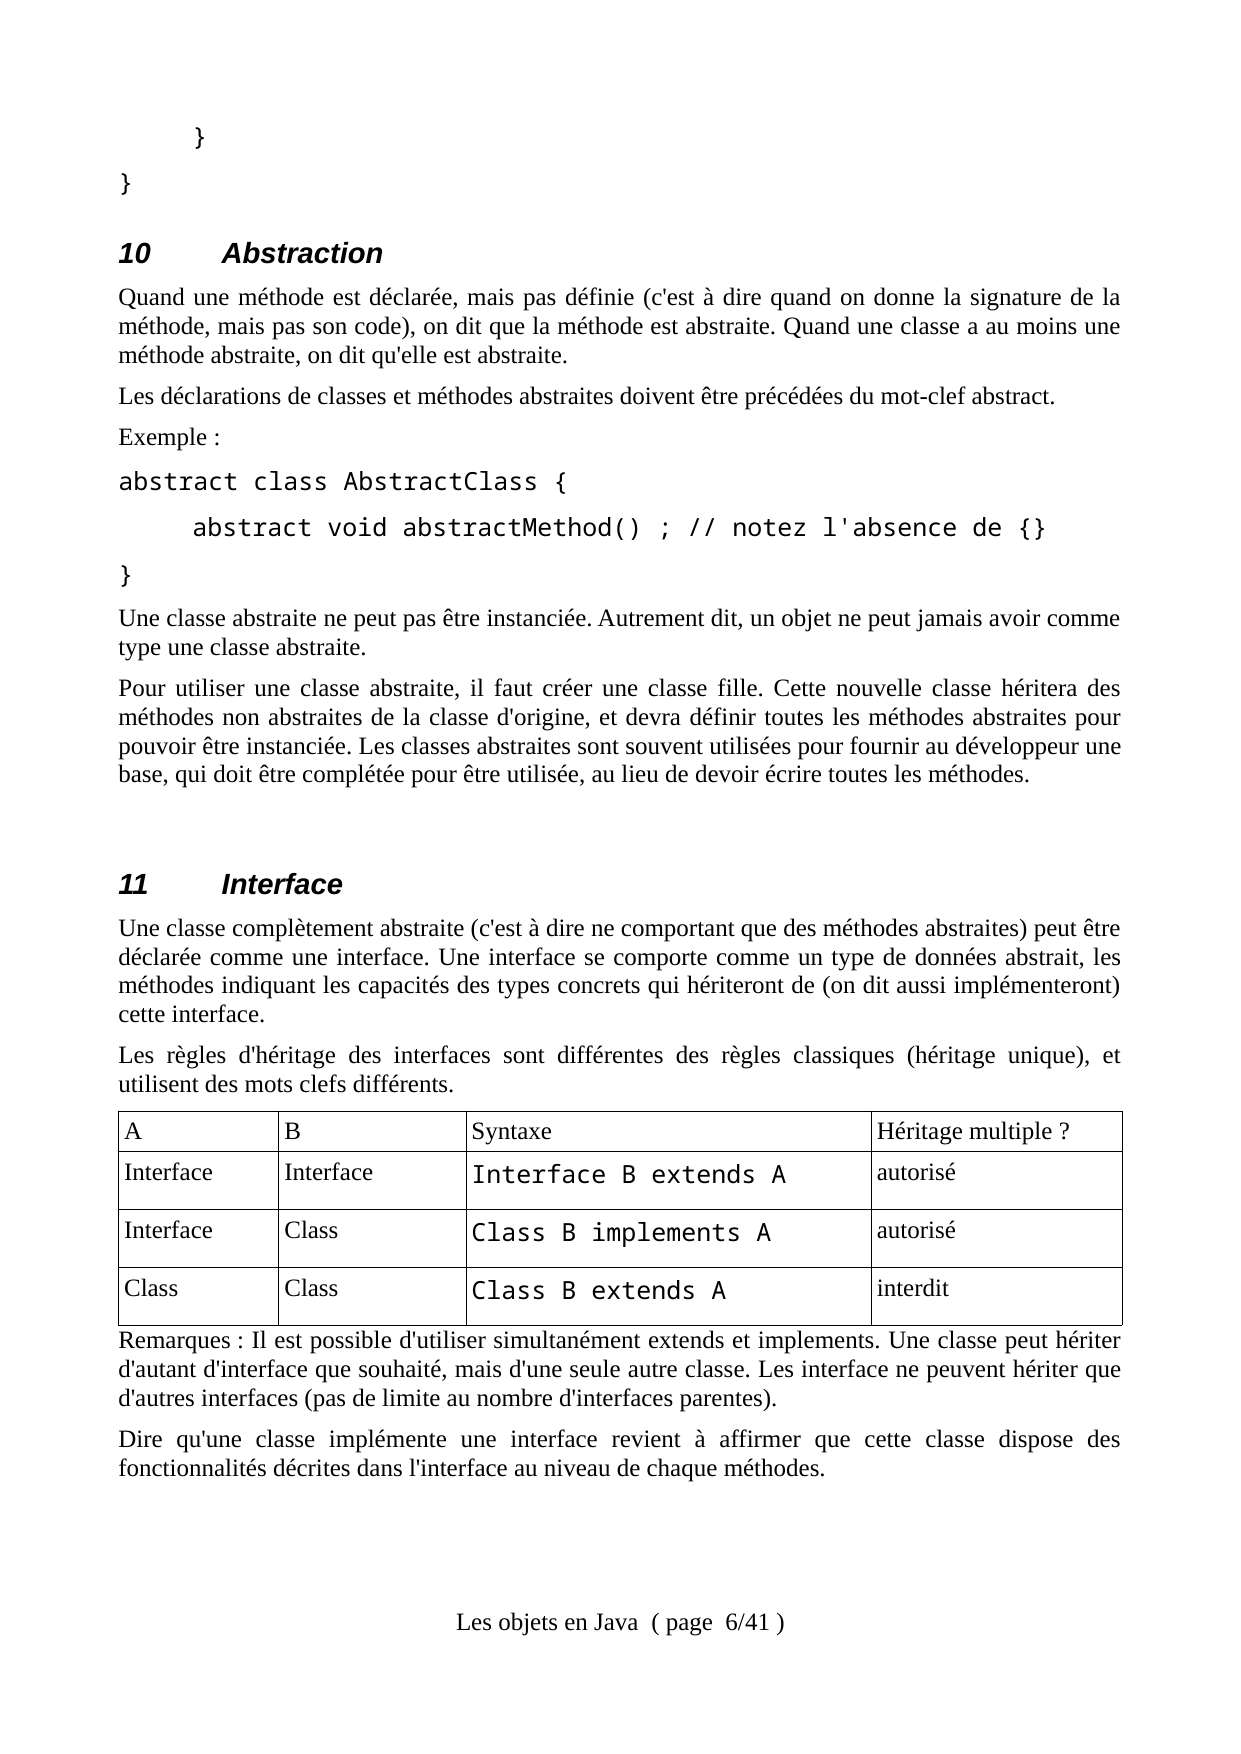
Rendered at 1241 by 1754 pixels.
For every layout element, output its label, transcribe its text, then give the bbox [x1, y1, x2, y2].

subtitle Interface [118, 867, 1122, 901]
subtitle Abstraction [118, 236, 1122, 270]
table_cell Interface [279, 1152, 466, 1209]
table_cell Interface B extends A [467, 1152, 871, 1209]
text abstract void abstractMethod() ; // notez l'absence de {} [118, 510, 1122, 544]
text Les règles d'héritage des interfaces sont différentes des règles classiques (héritage unique), et utilisent des mots clefs différents. [118, 1041, 1122, 1098]
text } [118, 118, 1122, 152]
text Une classe complètement abstraite (c'est à dire ne comportant que des méthodes abstraites) peut être déclarée comme une interface. Une interface se comporte comme un type de données abstrait, les méthodes indiquant les capacités des types concrets qui hériteront de (on dit aussi implémenteront) cette interface. [118, 913, 1122, 1028]
table_header B [279, 1112, 466, 1151]
table_cell Class B implements A [467, 1210, 871, 1267]
table_header A [119, 1112, 278, 1151]
text } [118, 557, 1122, 591]
table_cell Class [279, 1210, 466, 1267]
text abstract class AbstractClass { [118, 463, 1122, 498]
table_header Héritage multiple ? [872, 1112, 1122, 1151]
table_cell interdit [872, 1268, 1122, 1325]
table_cell Class [119, 1268, 278, 1325]
text } [118, 165, 1122, 199]
text Une classe abstraite ne peut pas être instanciée. Autrement dit, un objet ne peut jamais avoir comme type une classe abstraite. [118, 603, 1122, 661]
text Dire qu'une classe implémente une interface revient à affirmer que cette classe dispose des fonctionnalités décrites dans l'interface au niveau de chaque méthodes. [118, 1424, 1122, 1482]
table_cell autorisé [872, 1210, 1122, 1267]
table_header Syntaxe [467, 1112, 871, 1151]
text Les déclarations de classes et méthodes abstraites doivent être précédées du mot-clef abstract. [118, 381, 1122, 410]
text Exemple : [118, 422, 1122, 451]
table_cell autorisé [872, 1152, 1122, 1209]
text Remarques : Il est possible d'utiliser simultanément extends et implements. Une classe peut hériter d'autant d'interface que souhaité, mais d'une seule autre classe. Les interface ne peuvent hériter que d'autres interfaces (pas de limite au nombre d'interfaces parentes). [118, 1326, 1122, 1412]
text Pour utiliser une classe abstraite, il faut créer une classe fille. Cette nouvelle classe héritera des méthodes non abstraites de la classe d'origine, et devra définir toutes les méthodes abstraites pour pouvoir être instanciée. Les classes abstraites sont souvent utilisées pour fournir au développeur une base, qui doit être complétée pour être utilisée, au lieu de devoir écrire toutes les méthodes. [118, 673, 1122, 788]
table_cell Class B extends A [467, 1268, 871, 1325]
table_cell Interface [119, 1210, 278, 1267]
table_cell Class [279, 1268, 466, 1325]
text Quand une méthode est déclarée, mais pas définie (c'est à dire quand on donne la signature de la méthode, mais pas son code), on dit que la méthode est abstraite. Quand une classe a au moins une méthode abstraite, on dit qu'elle est abstraite. [118, 282, 1122, 368]
table_cell Interface [119, 1152, 278, 1209]
